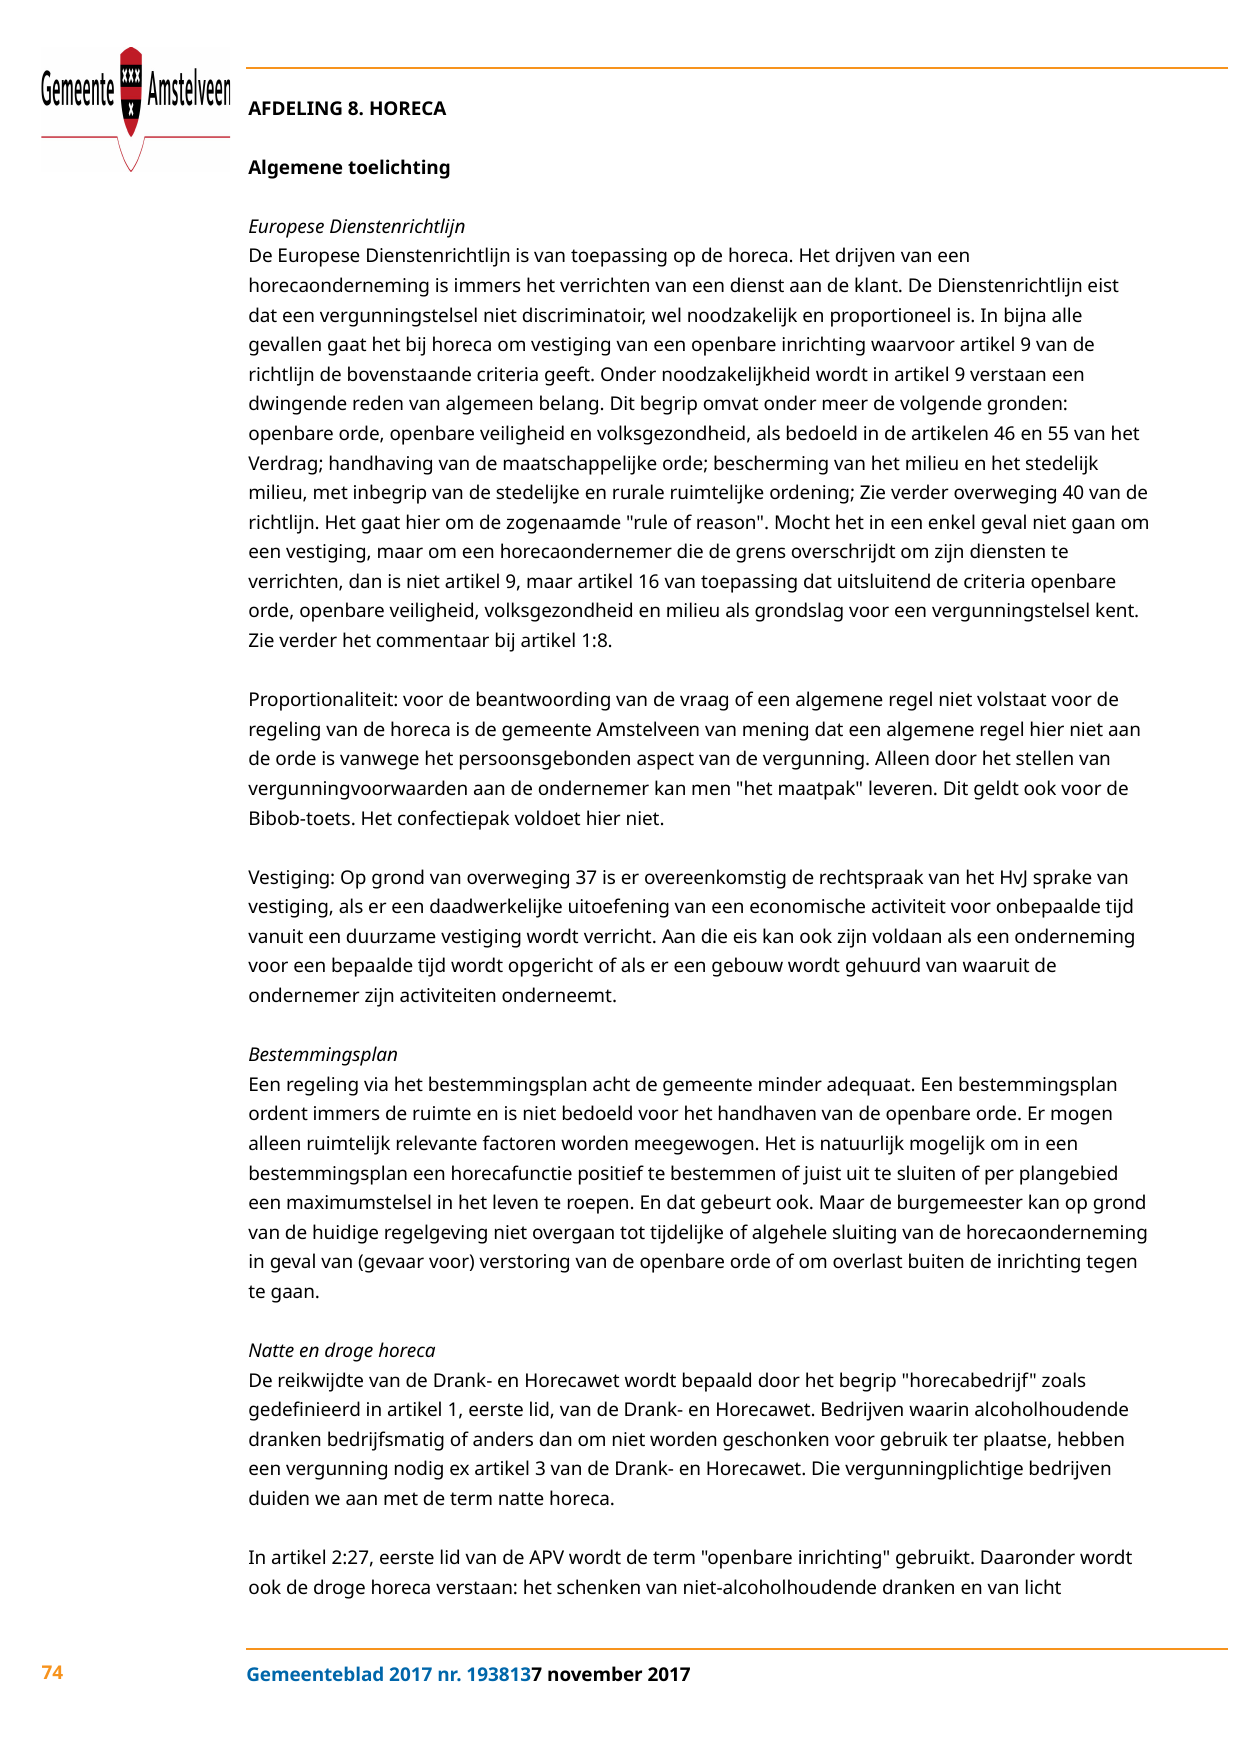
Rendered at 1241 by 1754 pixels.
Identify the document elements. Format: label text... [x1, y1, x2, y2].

text Een regeling via het bestemmingsplan acht de gemeente minder adequaat. Een bestemmingsplan ordent immers de ruimte en is niet bedoeld voor het handhaven van de openbare orde. Er mogen alleen ruimtelijk relevante factoren worden meegewogen. Het is natuurlijk mogelijk om in een bestemmingsplan een horecafunctie positief te bestemmen of juist uit te sluiten of per plangebied een maximumstelsel in het leven te roepen. En dat gebeurt ook. Maar de burgemeester kan op grond van de huidige regelgeving niet overgaan tot tijdelijke of algehele sluiting van de horecaonderneming in geval van (gevaar voor) verstoring van de openbare orde of om overlast buiten de inrichting tegen te gaan. [248, 1071, 1152, 1304]
text Vestiging: Op grond van overweging 37 is er overeenkomstig de rechtspraak van het HvJ sprake van vestiging, als er een daadwerkelijke uitoefening van een economische activiteit voor onbepaalde tijd vanuit een duurzame vestiging wordt verricht. Aan die eis kan ook zijn voldaan als een onderneming voor een bepaalde tijd wordt opgericht of als er een gebouw wordt gehuurd van waaruit de ondernemer zijn activiteiten onderneemt. [248, 864, 1152, 1008]
text AFDELING 8. HORECA [248, 95, 1152, 121]
text Europese Dienstenrichtlijn [248, 213, 1152, 239]
text Algemene toelichting [248, 154, 1152, 180]
text Proportionaliteit: voor de beantwoording van de vraag of een algemene regel niet volstaat voor de regeling van de horeca is de gemeente Amstelveen van mening dat een algemene regel hier niet aan de orde is vanwege het persoonsgebonden aspect van de vergunning. Alleen door het stellen van vergunningvoorwaarden aan de ondernemer kan men "het maatpak" leveren. Dit geldt ook voor de Bibob-toets. Het confectiepak voldoet hier niet. [248, 686, 1152, 831]
text Natte en droge horeca [248, 1337, 1152, 1363]
text Bestemmingsplan [248, 1041, 1152, 1067]
picture [41, 47, 231, 172]
text De Europese Dienstenrichtlijn is van toepassing op de horeca. Het drijven van een horecaonderneming is immers het verrichten van een dienst aan de klant. De Dienstenrichtlijn eist dat een vergunningstelsel niet discriminatoir, wel noodzakelijk en proportioneel is. In bijna alle gevallen gaat het bij horeca om vestiging van een openbare inrichting waarvoor artikel 9 van de richtlijn de bovenstaande criteria geeft. Onder noodzakelijkheid wordt in artikel 9 verstaan een dwingende reden van algemeen belang. Dit begrip omvat onder meer de volgende gronden: openbare orde, openbare veiligheid en volksgezondheid, als bedoeld in de artikelen 46 en 55 van het Verdrag; handhaving van de maatschappelijke orde; bescherming van het milieu en het stedelijk milieu, met inbegrip van de stedelijke en rurale ruimtelijke ordening; Zie verder overweging 40 van de richtlijn. Het gaat hier om de zogenaamde "rule of reason". Mocht het in een enkel geval niet gaan om een vestiging, maar om een horecaondernemer die de grens overschrijdt om zijn diensten te verrichten, dan is niet artikel 9, maar artikel 16 van toepassing dat uitsluitend de criteria openbare orde, openbare veiligheid, volksgezondheid en milieu als grondslag voor een vergunningstelsel kent. Zie verder het commentaar bij artikel 1:8. [248, 243, 1152, 653]
text De reikwijdte van de Drank- en Horecawet wordt bepaald door het begrip "horecabedrijf" zoals gedefinieerd in artikel 1, eerste lid, van de Drank- en Horecawet. Bedrijven waarin alcoholhoudende dranken bedrijfsmatig of anders dan om niet worden geschonken voor gebruik ter plaatse, hebben een vergunning nodig ex artikel 3 van de Drank- en Horecawet. Die vergunningplichtige bedrijven duiden we aan met de term natte horeca. [248, 1367, 1152, 1511]
text In artikel 2:27, eerste lid van de APV wordt de term "openbare inrichting" gebruikt. Daaronder wordt ook de droge horeca verstaan: het schenken van niet-alcoholhoudende dranken en van licht [248, 1544, 1152, 1600]
